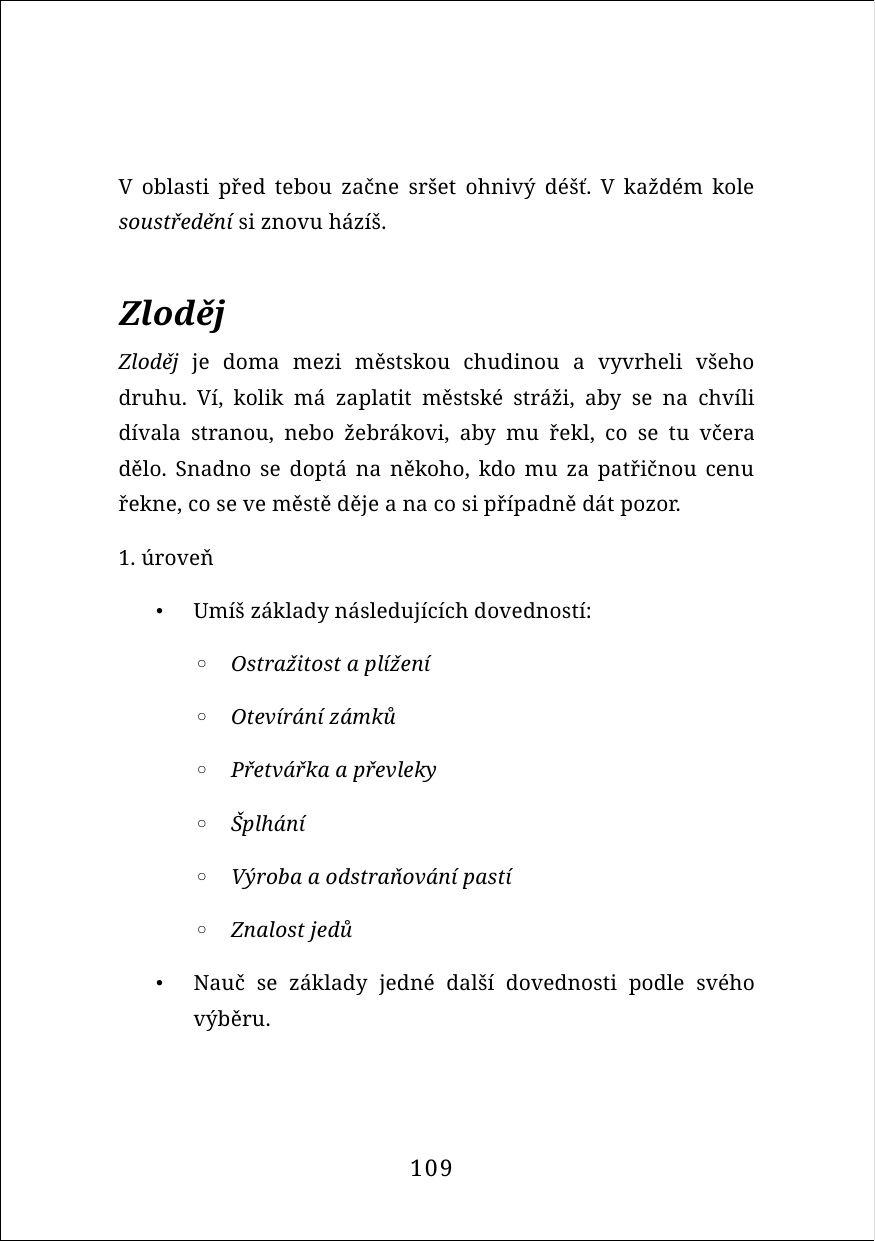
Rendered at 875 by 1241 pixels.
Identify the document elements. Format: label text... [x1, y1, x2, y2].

list Ostražitost a plížení [193, 649, 756, 677]
text V oblasti před tebou začne sršet ohnivý déšť. V každém kole soustředění si znovu házíš. [118, 172, 756, 236]
list Znalost jedů [193, 915, 756, 944]
subtitle Zloděj [118, 290, 756, 336]
text Zloděj je doma mezi městskou chudinou a vyvrheli všeho druhu. Ví, kolik má zaplatit městské stráži, aby se na chvíli dívala stranou, nebo žebrákovi, aby mu řekl, co se tu včera dělo. Snadno se doptá na někoho, kdo mu za patřičnou cenu řekne, co se ve městě děje a na co si případně dát pozor. [118, 347, 756, 518]
list Umíš základy následujících dovedností: [156, 596, 756, 624]
text 1. úroveň [118, 543, 756, 571]
list Přetvářka a převleky [193, 756, 756, 784]
list Otevírání zámků [193, 702, 756, 731]
list Nauč se základy jedné další dovednosti podle svého výběru. [156, 968, 756, 1032]
list Šplhání [193, 809, 756, 837]
list Výroba a odstraňování pastí [193, 862, 756, 890]
